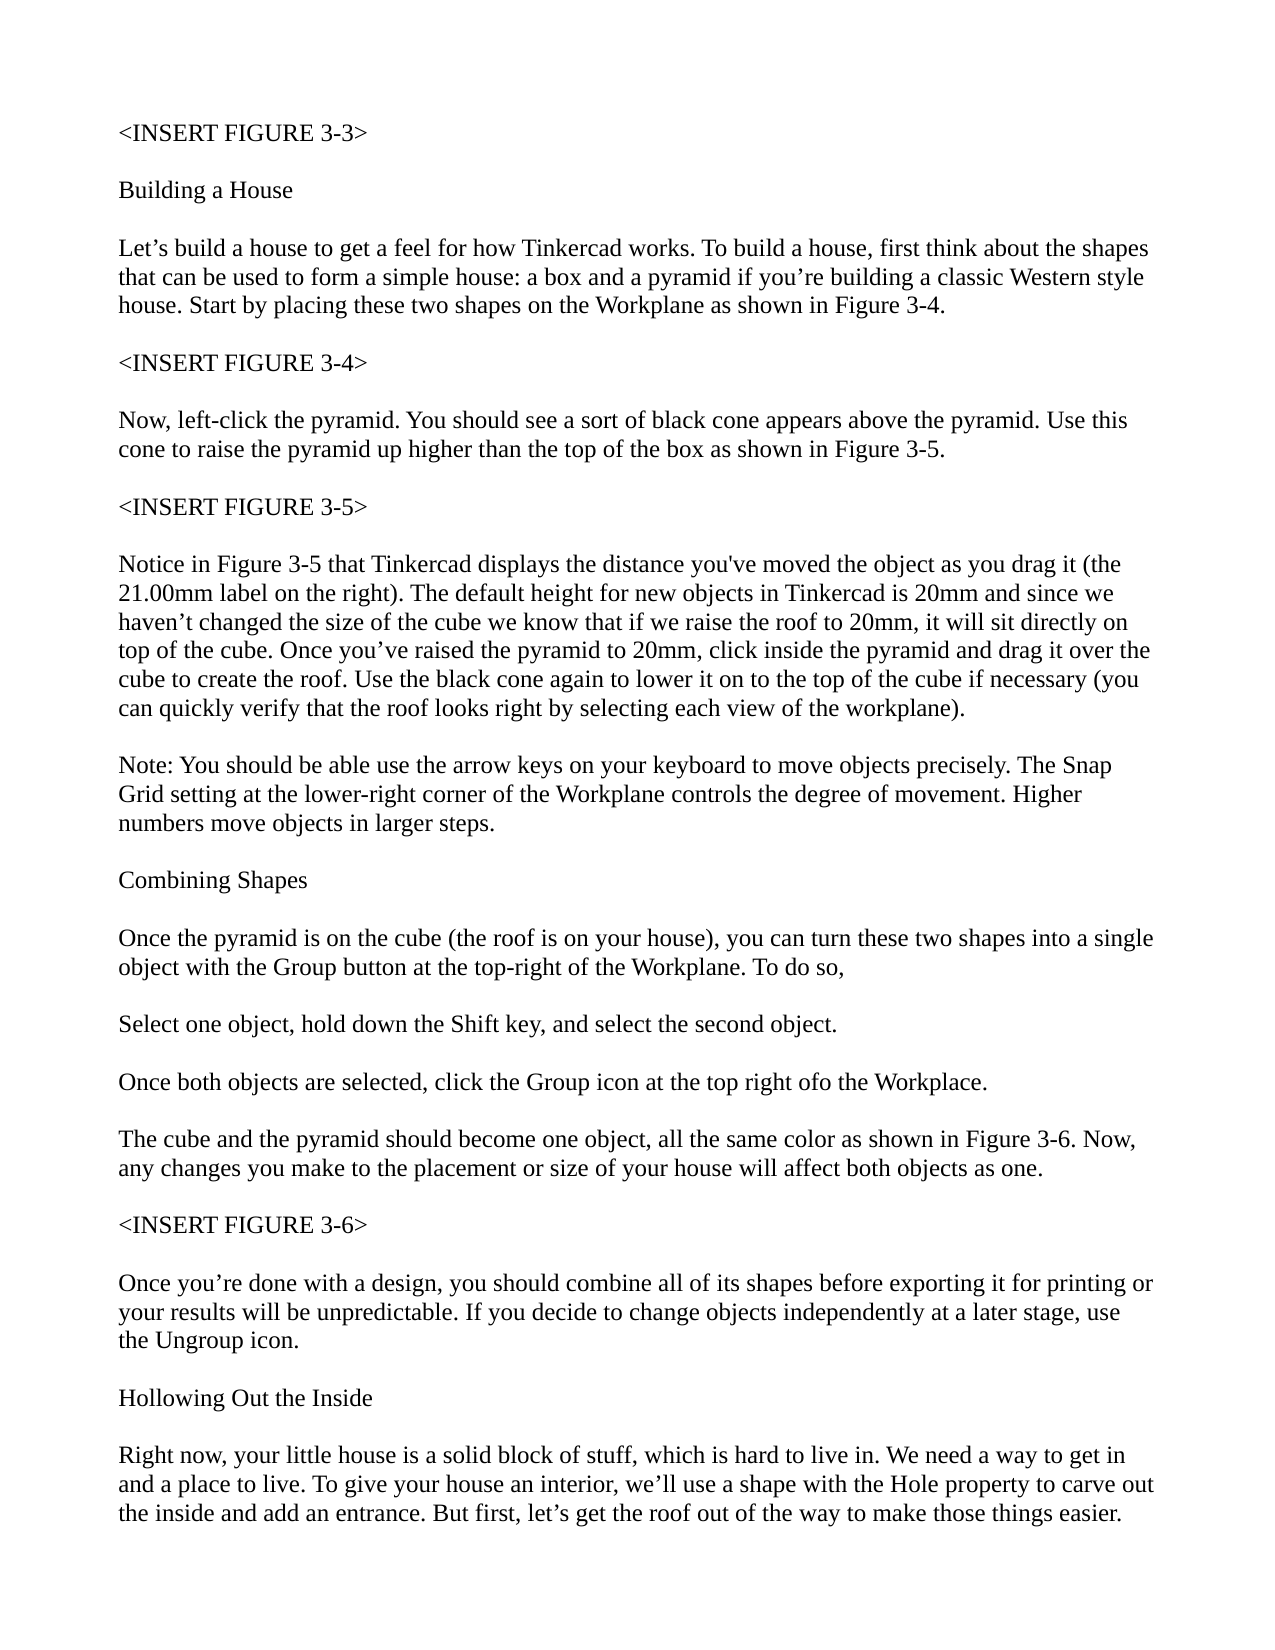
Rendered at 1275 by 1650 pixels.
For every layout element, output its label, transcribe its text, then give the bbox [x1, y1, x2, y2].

text Notice in Figure 3-5 that Tinkercad displays the distance you've moved the object as you drag it (the 21.00mm label on the right). The default height for new objects in Tinkercad is 20mm and since we haven’t changed the size of the cube we know that if we raise the roof to 20mm, it will sit directly on top of the cube. Once you’ve raised the pyramid to 20mm, click inside the pyramid and drag it over the cube to create the roof. Use the black cone again to lower it on to the top of the cube if necessary (you can quickly verify that the roof looks right by selecting each view of the workplane). [118, 549, 1157, 722]
text <INSERT FIGURE 3-6> [118, 1211, 1157, 1239]
text Select one object, hold down the Shift key, and select the second object. [118, 1009, 1157, 1038]
text Note: You should be able use the arrow keys on your keyboard to move objects precisely. The Snap Grid setting at the lower-right corner of the Workplane controls the degree of movement. Higher numbers move objects in larger steps. [118, 751, 1157, 837]
text <INSERT FIGURE 3-3> [118, 118, 1157, 147]
text Building a House [118, 176, 1157, 204]
text Right now, your little house is a solid block of stuff, which is hard to live in. We need a way to get in and a place to live. To give your house an interior, we’ll use a shape with the Hole property to carve out the inside and add an entrance. But first, let’s get the roof out of the way to make those things easier. [118, 1441, 1157, 1527]
text Hollowing Out the Inside [118, 1383, 1157, 1412]
text Once both objects are selected, click the Group icon at the top right ofo the Workplace. [118, 1067, 1157, 1096]
text <INSERT FIGURE 3-5> [118, 492, 1157, 521]
text Now, left-click the pyramid. You should see a sort of black cone appears above the pyramid. Use this cone to raise the pyramid up higher than the top of the box as shown in Figure 3-5. [118, 406, 1157, 463]
text Let’s build a house to get a feel for how Tinkercad works. To build a house, first think about the shapes that can be used to form a simple house: a box and a pyramid if you’re building a classic Western style house. Start by placing these two shapes on the Workplane as shown in Figure 3-4. [118, 233, 1157, 319]
text Once you’re done with a design, you should combine all of its shapes before exporting it for printing or your results will be unpredictable. If you decide to change objects independently at a later stage, use the Ungroup icon. [118, 1268, 1157, 1354]
text The cube and the pyramid should become one object, all the same color as shown in Figure 3-6. Now, any changes you make to the placement or size of your house will affect both objects as one. [118, 1124, 1157, 1182]
text Combining Shapes [118, 866, 1157, 894]
text <INSERT FIGURE 3-4> [118, 348, 1157, 377]
text Once the pyramid is on the cube (the roof is on your house), you can turn these two shapes into a single object with the Group button at the top-right of the Workplane. To do so, [118, 923, 1157, 981]
